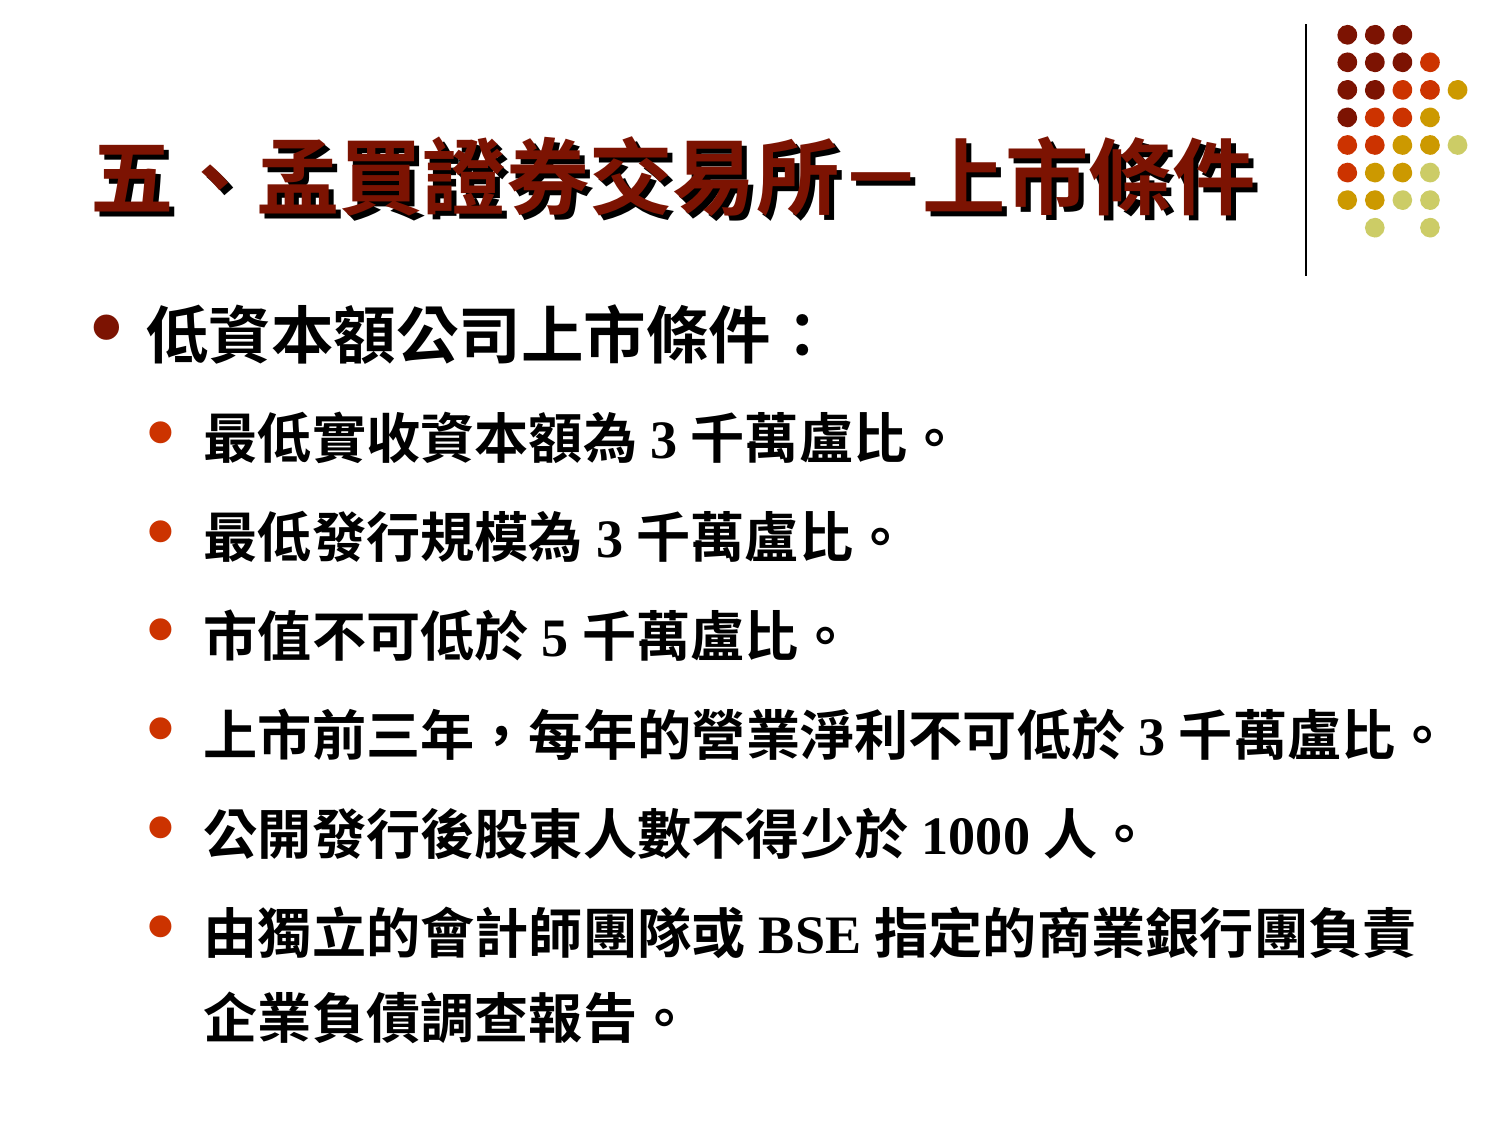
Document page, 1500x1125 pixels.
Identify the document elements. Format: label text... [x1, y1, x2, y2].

title 五、孟買證券交易所－上市條件 [74, 20, 1313, 233]
list 低資本額公司上市條件： 最低實收資本額為3千萬盧比。 最低發行規模為3千萬盧比。 市值不可低於5千萬盧比。 上市前三年，每年的營業淨利不可低於3千萬盧比。 公開發行後股東人數不得少於1000人。 由獨立的會計師團隊或BSE指定的商業銀行團負責企業負債調查報告。 [74, 281, 1459, 1090]
